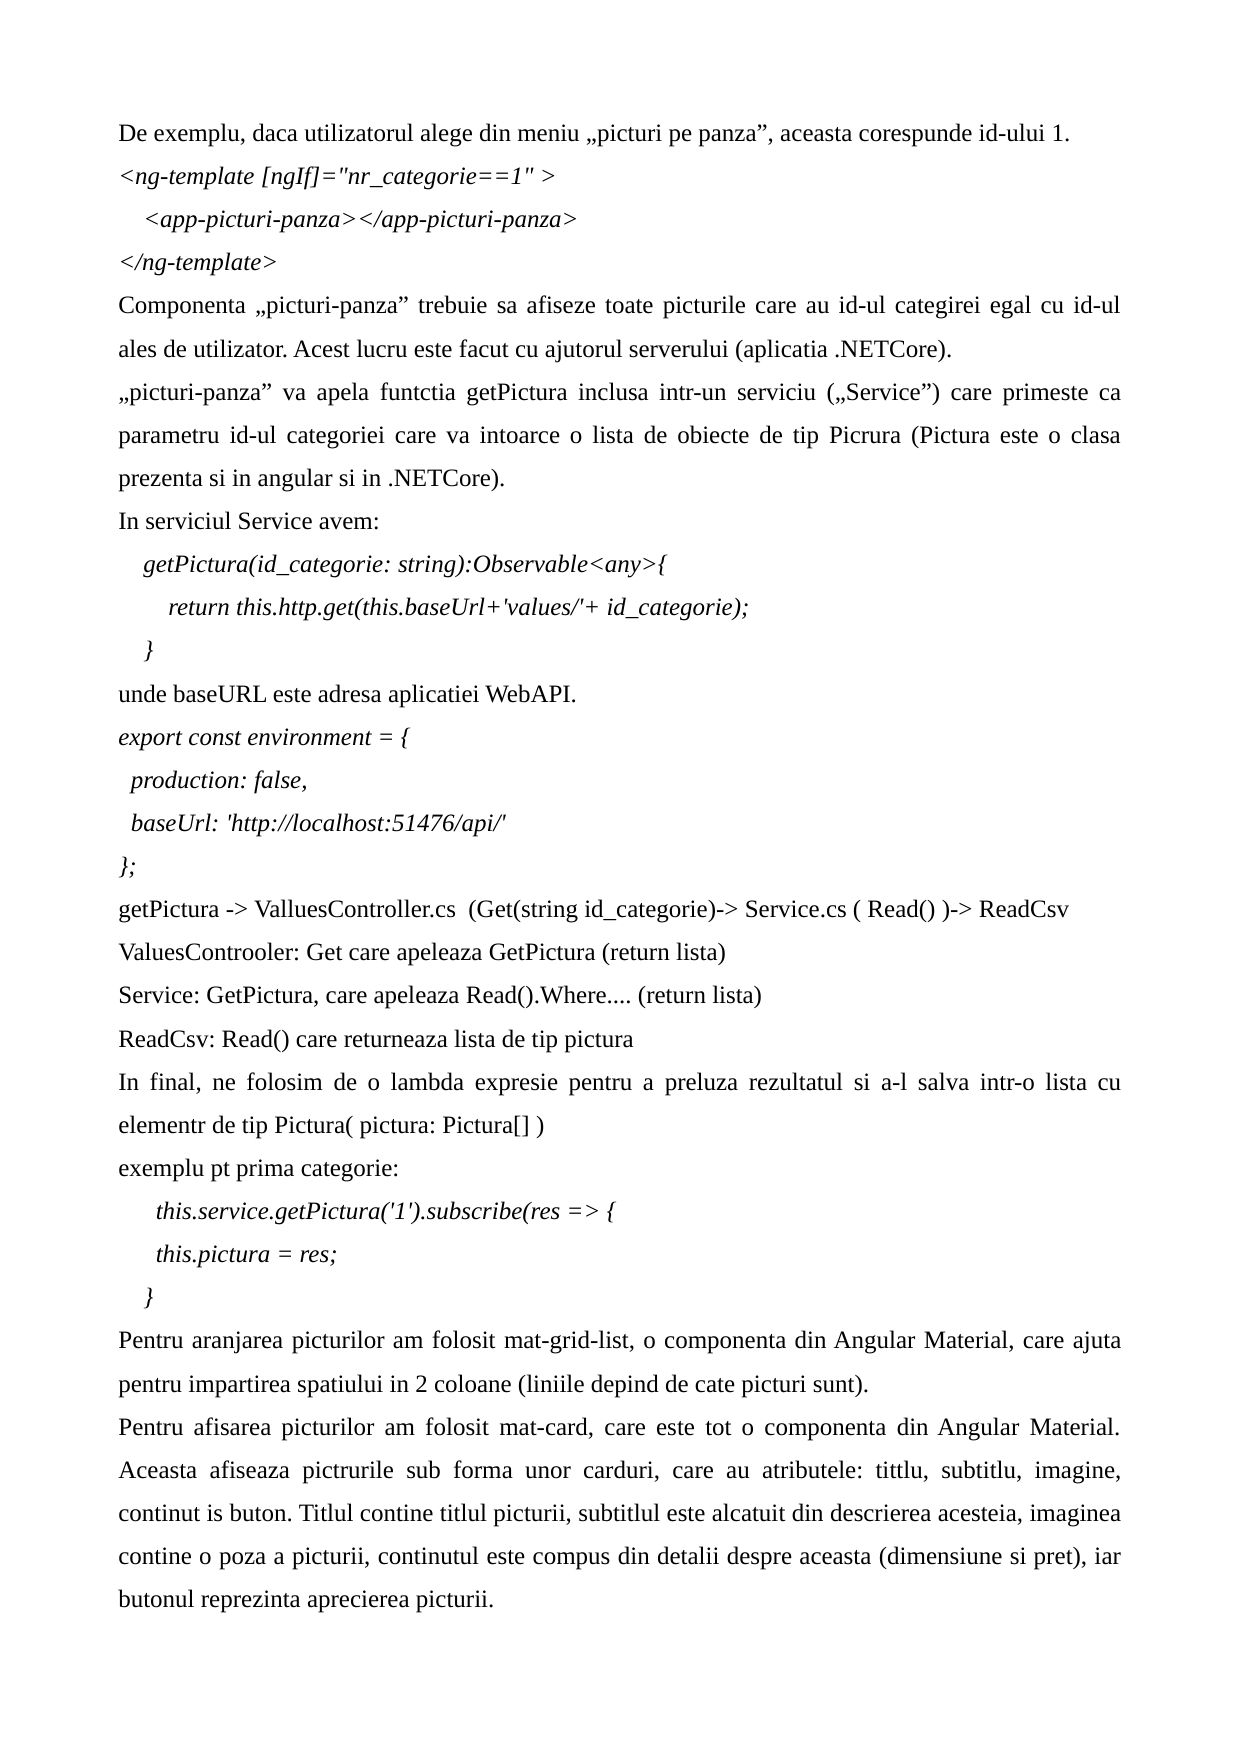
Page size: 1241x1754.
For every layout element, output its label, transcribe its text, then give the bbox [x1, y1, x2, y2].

text ValuesControoler: Get care apeleaza GetPictura (return lista) [118, 937, 1122, 966]
text <ng-template [ngIf]="nr_categorie==1" > [118, 161, 1122, 190]
text getPictura(id_categorie: string):Observable<any>{ [118, 549, 1122, 578]
text exemplu pt prima categorie: [118, 1153, 1122, 1182]
text unde baseURL este adresa aplicatiei WebAPI. [118, 679, 1122, 707]
text ReadCsv: Read() care returneaza lista de tip pictura [118, 1024, 1122, 1052]
text „picturi-panza” va apela funtctia getPictura inclusa intr-un serviciu („Service”) care primeste ca parametru id-ul categoriei care va intoarce o lista de obiecte de tip Picrura (Pictura este o clasa prezenta si in angular si in .NETCore). [118, 377, 1122, 492]
text baseUrl: 'http://localhost:51476/api/' [118, 808, 1122, 837]
text Pentru aranjarea picturilor am folosit mat-grid-list, o componenta din Angular Material, care ajuta pentru impartirea spatiului in 2 coloane (liniile depind de cate picturi sunt). [118, 1326, 1122, 1397]
text <app-picturi-panza></app-picturi-panza> [118, 204, 1122, 233]
text Componenta „picturi-panza” trebuie sa afiseze toate picturile care au id-ul categirei egal cu id-ul ales de utilizator. Acest lucru este facut cu ajutorul serverului (aplicatia .NETCore). [118, 291, 1122, 362]
text this.service.getPictura('1').subscribe(res => { [118, 1196, 1122, 1225]
text In serviciul Service avem: [118, 506, 1122, 535]
text } [118, 1282, 1122, 1311]
text export const environment = { [118, 722, 1122, 751]
text production: false, [118, 765, 1122, 794]
text getPictura -> ValluesController.cs (Get(string id_categorie)-> Service.cs ( Read() )-> ReadCsv [118, 894, 1122, 923]
text </ng-template> [118, 247, 1122, 276]
text In final, ne folosim de o lambda expresie pentru a preluza rezultatul si a-l salva intr-o lista cu elementr de tip Pictura( pictura: Pictura[] ) [118, 1067, 1122, 1139]
text De exemplu, daca utilizatorul alege din meniu „picturi pe panza”, aceasta corespunde id-ului 1. [118, 118, 1122, 147]
text Service: GetPictura, care apeleaza Read().Where.... (return lista) [118, 981, 1122, 1009]
text return this.http.get(this.baseUrl+'values/'+ id_categorie); [118, 592, 1122, 621]
text this.pictura = res; [118, 1239, 1122, 1268]
text }; [118, 851, 1122, 880]
text } [118, 636, 1122, 664]
text Pentru afisarea picturilor am folosit mat-card, care este tot o componenta din Angular Material. Aceasta afiseaza pictrurile sub forma unor carduri, care au atributele: tittlu, subtitlu, imagine, continut is buton. Titlul contine titlul picturii, subtitlul este alcatuit din descrierea acesteia, imaginea contine o poza a picturii, continutul este compus din detalii despre aceasta (dimensiune si pret), iar butonul reprezinta aprecierea picturii. [118, 1412, 1122, 1613]
